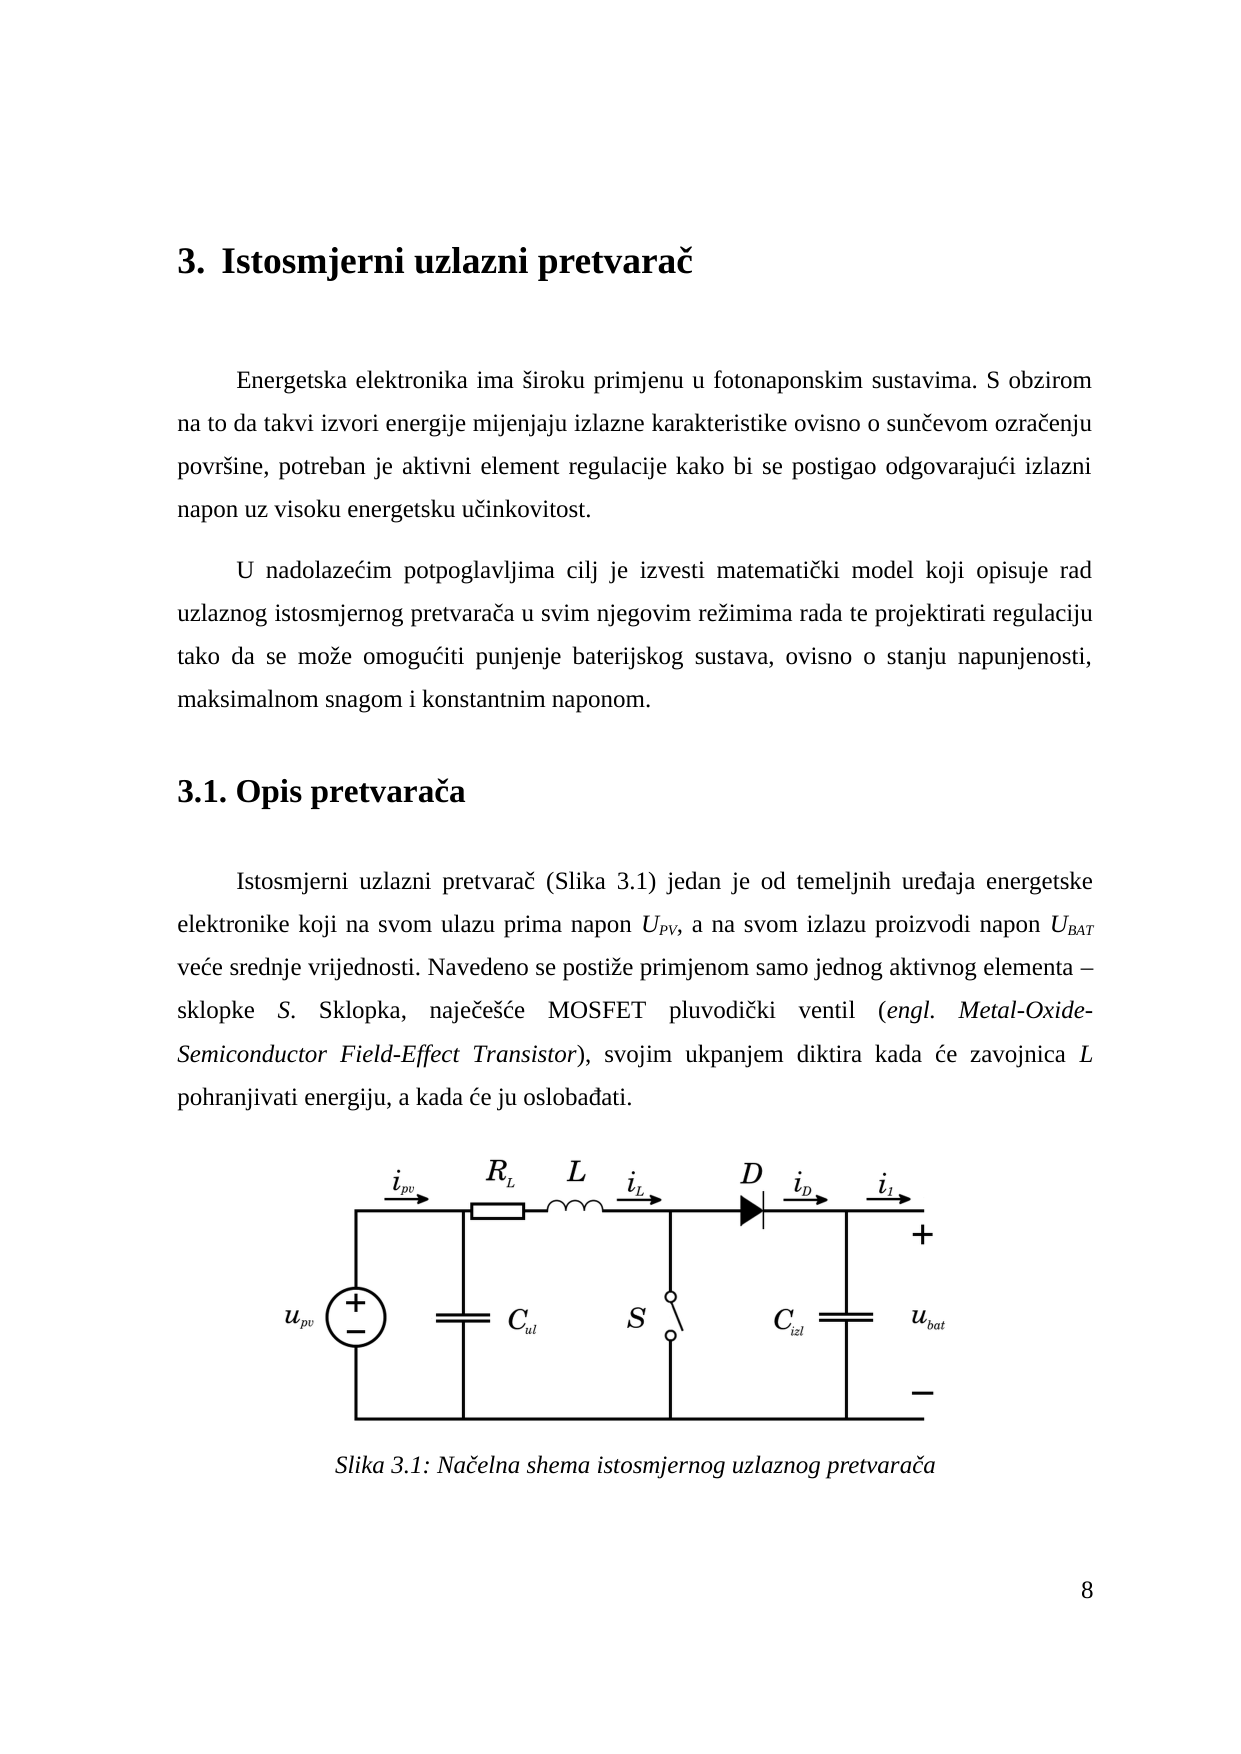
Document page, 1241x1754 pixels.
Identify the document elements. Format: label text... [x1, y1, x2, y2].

text U nadolazećim potpoglavljima cilj je izvesti matematički model koji opisuje rad uzlaznog istosmjernog pretvarača u svim njegovim režimima rada te projektirati regulaciju tako da se može omogućiti punjenje baterijskog sustava, ovisno o stanju napunjenosti, maksimalnom snagom i konstantnim naponom. [177, 555, 1093, 713]
subtitle Istosmjerni uzlazni pretvarač [177, 238, 1093, 282]
picture [283, 1155, 988, 1451]
text Slika 3.1: Načelna shema istosmjernog uzlaznog pretvarača [177, 1451, 1093, 1479]
text Istosmjerni uzlazni pretvarač (Slika 3.1) jedan je od temeljnih uređaja energetske elektronike koji na svom ulazu prima napon UPV, a na svom izlazu proizvodi napon UBAT veće srednje vrijednosti. Navedeno se postiže primjenom samo jednog aktivnog elementa – sklopke S. Sklopka, naječešće MOSFET pluvodički ventil (engl. Metal-Oxide-Semiconductor Field-Effect Transistor), svojim ukpanjem diktira kada će zavojnica L pohranjivati energiju, a kada će ju oslobađati. [177, 866, 1093, 1111]
text Energetska elektronika ima široku primjenu u fotonaponskim sustavima. S obzirom na to da takvi izvori energije mijenjaju izlazne karakteristike ovisno o sunčevom ozračenju površine, potreban je aktivni element regulacije kako bi se postigao odgovarajući izlazni napon uz visoku energetsku učinkovitost. [177, 365, 1093, 523]
subtitle Opis pretvarača [177, 771, 1093, 809]
